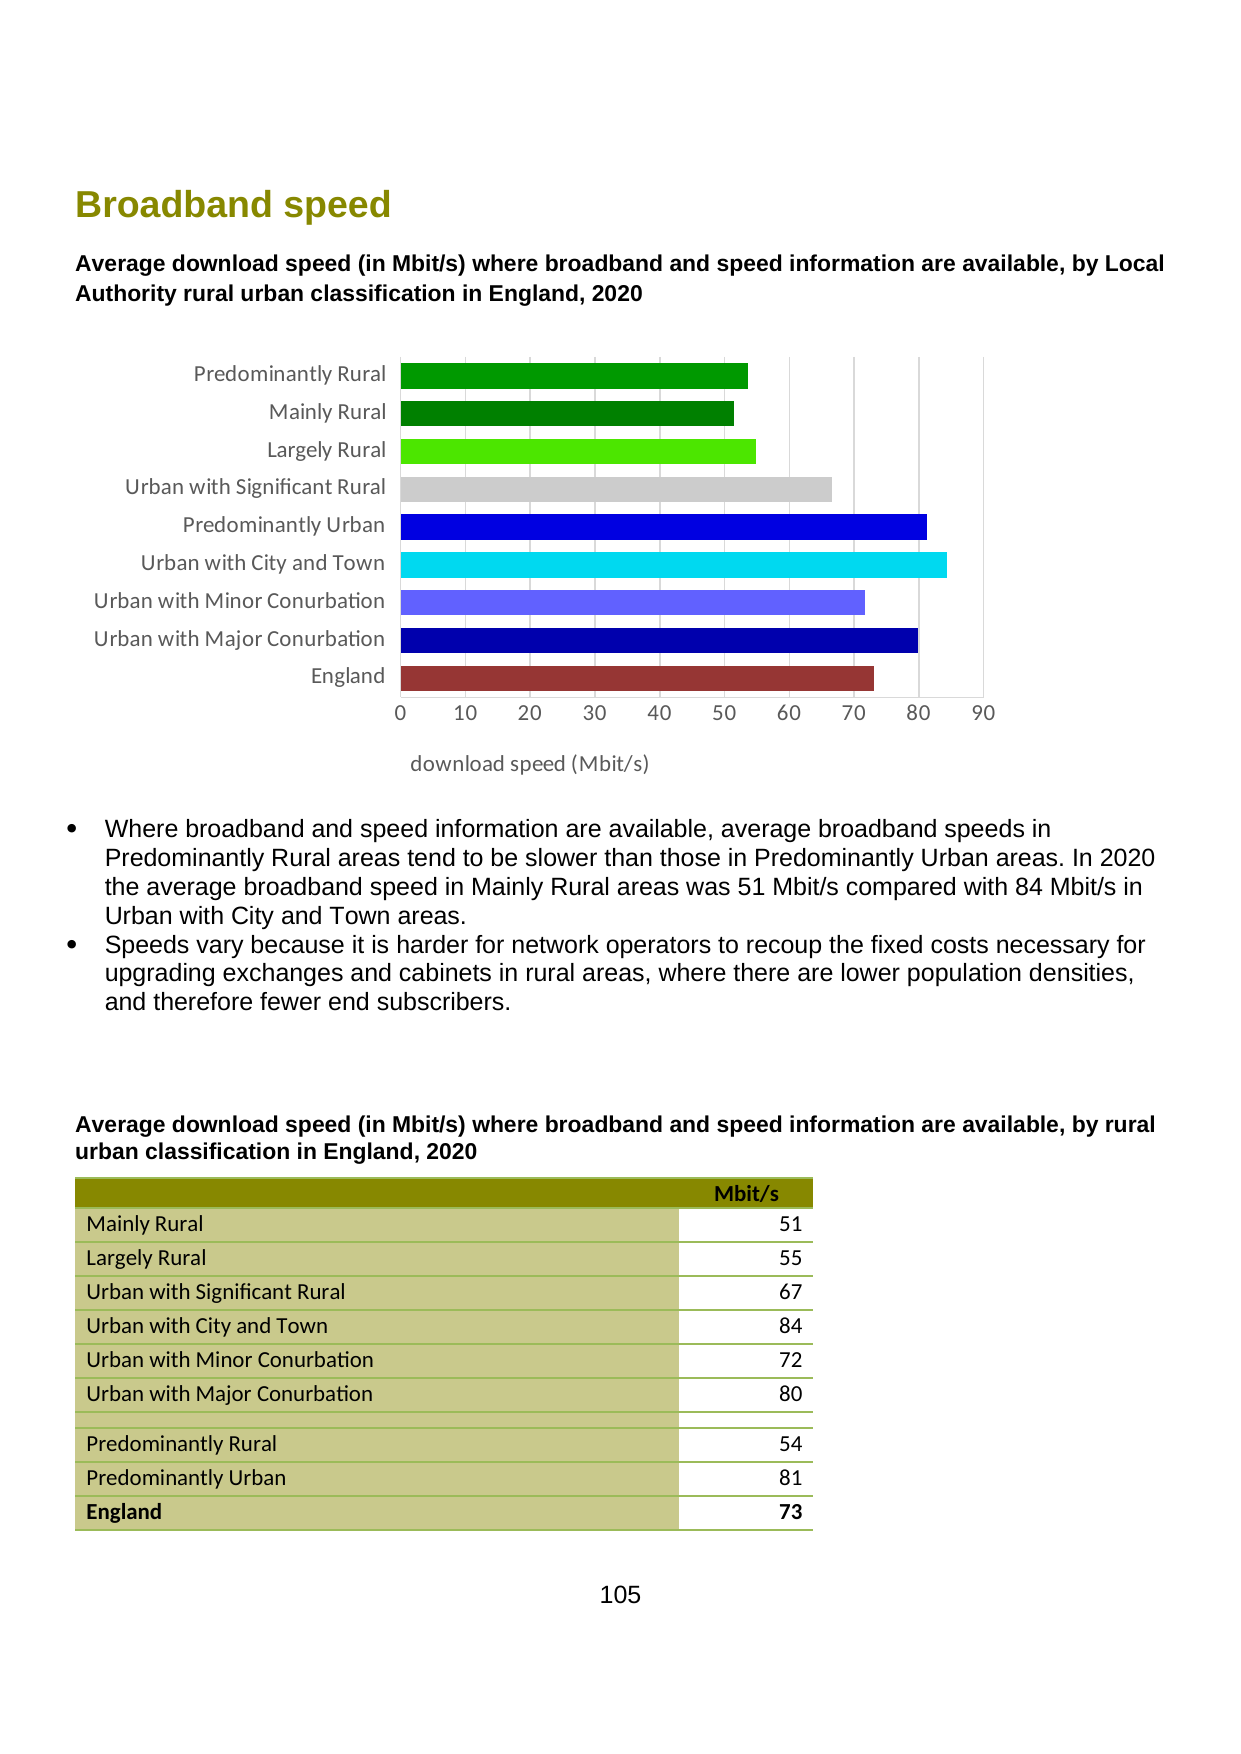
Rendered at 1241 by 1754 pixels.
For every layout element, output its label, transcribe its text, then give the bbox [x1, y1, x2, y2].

table_header [75, 1179, 679, 1207]
table_header Mbit/s [679, 1179, 813, 1207]
table_cell Urban with Minor Conurbation [75, 1345, 679, 1377]
table_cell [679, 1413, 813, 1427]
list Speeds vary because it is harder for network operators to recoup the fixed costs necessary for upgrading exchanges and cabinets in rural areas, where there are lower population densities, and therefore fewer end subscribers. [67, 929, 1165, 1016]
list Where broadband and speed information are available, average broadband speeds in Predominantly Rural areas tend to be slower than those in Predominantly Urban areas. In 2020 the average broadband speed in Mainly Rural areas was 51 Mbit/s compared with 84 Mbit/s in Urban with City and Town areas. [67, 814, 1165, 929]
table_cell 73 [679, 1497, 813, 1529]
text Average download speed (in Mbit/s) where broadband and speed information are available, by rural urban classification in England, 2020 [75, 1111, 1165, 1164]
table_cell 72 [679, 1345, 813, 1377]
table_cell England [75, 1497, 679, 1529]
table_cell Urban with City and Town [75, 1311, 679, 1343]
table_cell Largely Rural [75, 1243, 679, 1275]
table_cell 51 [679, 1209, 813, 1241]
table_cell 67 [679, 1277, 813, 1309]
subtitle Broadband speed [75, 182, 1165, 225]
table_cell Urban with Major Conurbation [75, 1379, 679, 1411]
table_cell 84 [679, 1311, 813, 1343]
table_cell 54 [679, 1429, 813, 1461]
table_cell Predominantly Urban [75, 1463, 679, 1495]
text Average download speed (in Mbit/s) where broadband and speed information are available, by Local Authority rural urban classification in England, 2020 [75, 250, 1165, 307]
table_cell 55 [679, 1243, 813, 1275]
table_cell Predominantly Rural [75, 1429, 679, 1461]
table_cell 81 [679, 1463, 813, 1495]
table_cell 80 [679, 1379, 813, 1411]
table_cell Urban with Significant Rural [75, 1277, 679, 1309]
table_cell Mainly Rural [75, 1209, 679, 1241]
table_cell [75, 1413, 679, 1427]
